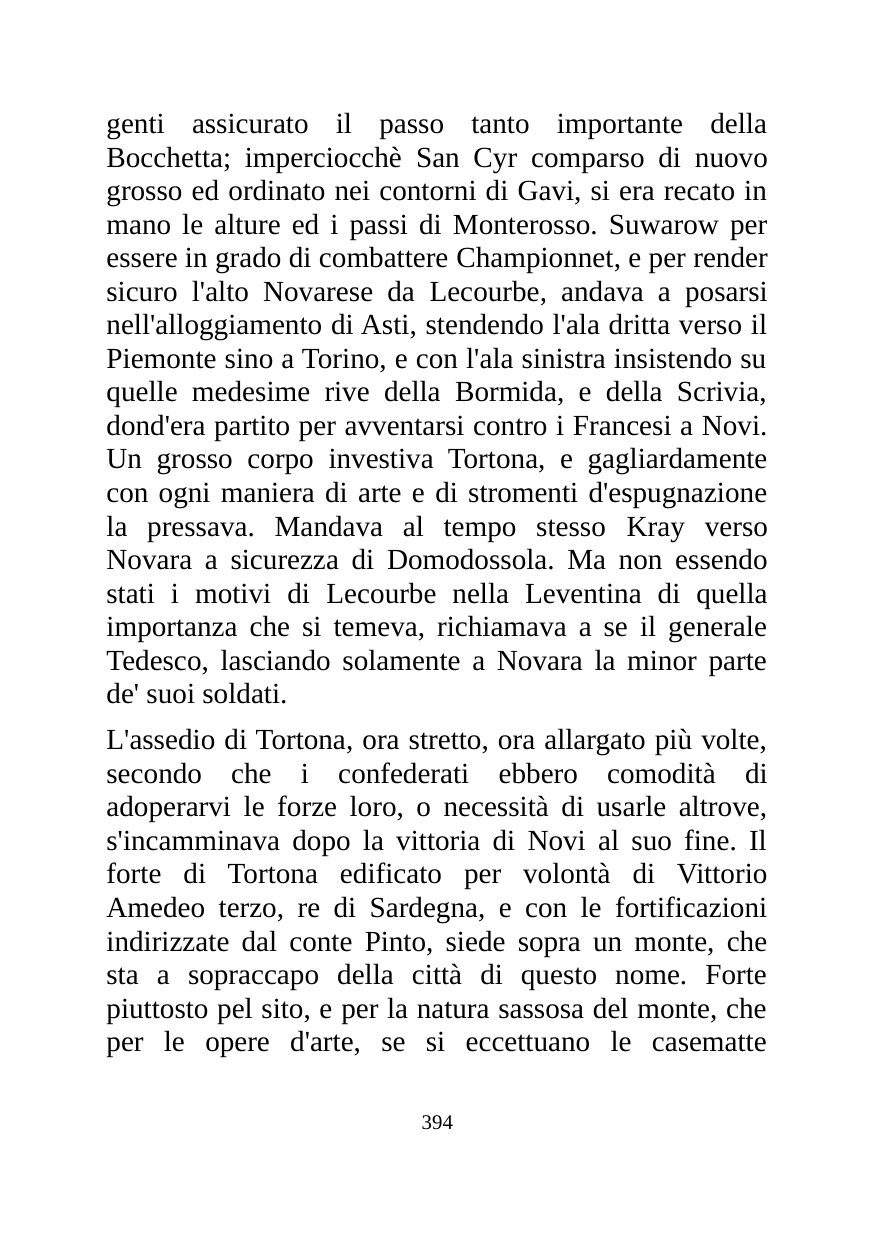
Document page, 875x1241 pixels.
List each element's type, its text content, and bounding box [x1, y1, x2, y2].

text genti assicurato il passo tanto importante della Bocchetta; imperciocchè San Cyr comparso di nuovo grosso ed ordinato nei contorni di Gavi, si era recato in mano le alture ed i passi di Monterosso. Suwarow per essere in grado di combattere Championnet, e per render sicuro l'alto Novarese da Lecourbe, andava a posarsi nell'alloggiamento di Asti, stendendo l'ala dritta verso il Piemonte sino a Torino, e con l'ala sinistra insistendo su quelle medesime rive della Bormida, e della Scrivia, dond'era partito per avventarsi contro i Francesi a Novi. Un grosso corpo investiva Tortona, e gagliardamente con ogni maniera di arte e di stromenti d'espugnazione la pressava. Mandava al tempo stesso Kray verso Novara a sicurezza di Domodossola. Ma non essendo stati i motivi di Lecourbe nella Leventina di quella importanza che si temeva, richiamava a se il generale Tedesco, lasciando solamente a Novara la minor parte de' suoi soldati. [106, 106, 768, 710]
text L'assedio di Tortona, ora stretto, ora allargato più volte, secondo che i confederati ebbero comodità di adoperarvi le forze loro, o necessità di usarle altrove, s'incamminava dopo la vittoria di Novi al suo fine. Il forte di Tortona edificato per volontà di Vittorio Amedeo terzo, re di Sardegna, e con le fortificazioni indirizzate dal conte Pinto, siede sopra un monte, che sta a sopraccapo della città di questo nome. Forte piuttosto pel sito, e per la natura sassosa del monte, che per le opere d'arte, se si eccettuano le casematte [106, 722, 768, 1058]
